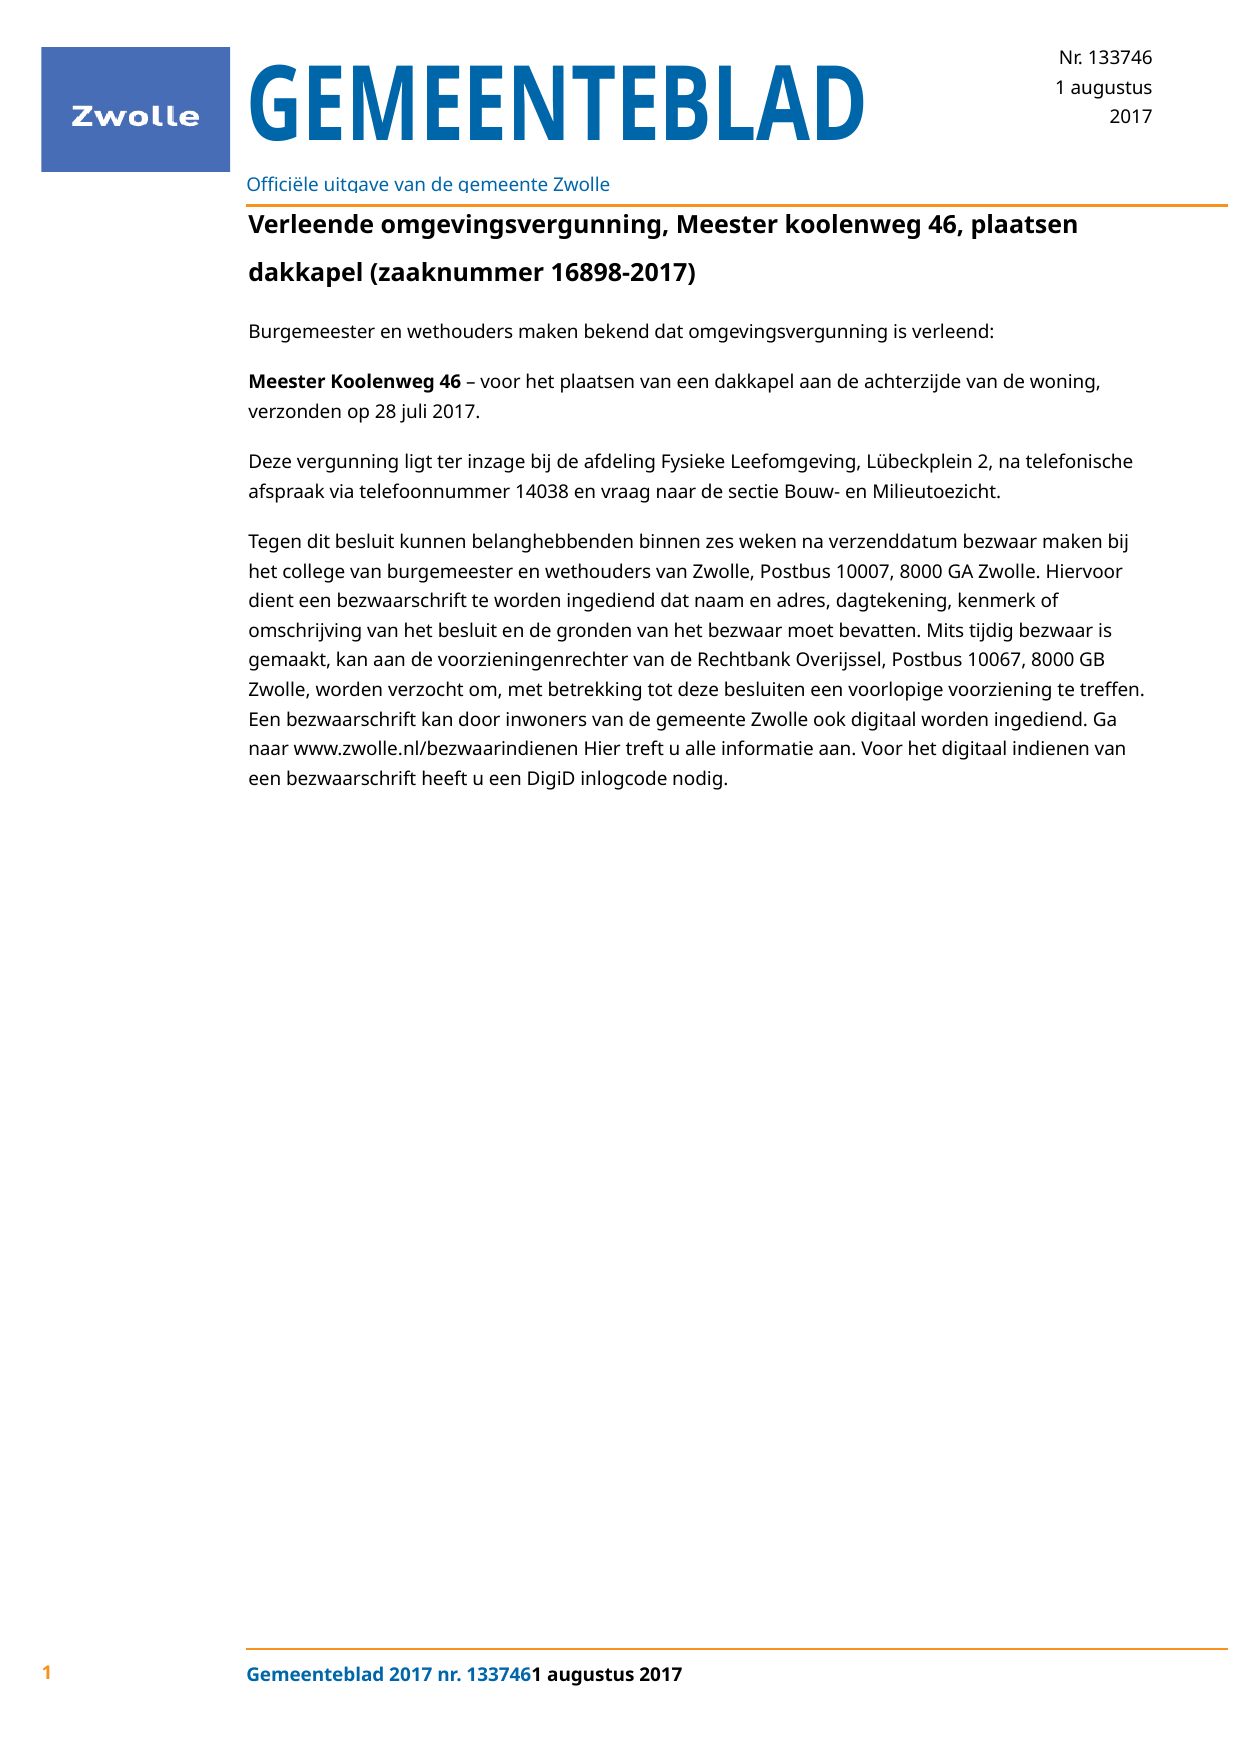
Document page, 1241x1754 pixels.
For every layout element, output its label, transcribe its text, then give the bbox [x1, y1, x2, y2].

text Burgemeester en wethouders maken bekend dat omgevingsvergunning is verleend: [248, 318, 1152, 344]
text Deze vergunning ligt ter inzage bij de afdeling Fysieke Leefomgeving, Lübeckplein 2, na telefonische afspraak via telefoonnummer 14038 en vraag naar de sectie Bouw- en Milieutoezicht. [248, 448, 1152, 504]
text Meester Koolenweg 46 – voor het plaatsen van een dakkapel aan de achterzijde van de woning, verzonden op 28 juli 2017. [248, 368, 1152, 424]
text Tegen dit besluit kunnen belanghebbenden binnen zes weken na verzenddatum bezwaar maken bij het college van burgemeester en wethouders van Zwolle, Postbus 10007, 8000 GA Zwolle. Hiervoor dient een bezwaarschrift te worden ingediend dat naam en adres, dagtekening, kenmerk of omschrijving van het besluit en de gronden van het bezwaar moet bevatten. Mits tijdig bezwaar is gemaakt, kan aan de voorzieningenrechter van de Rechtbank Overijssel, Postbus 10067, 8000 GB Zwolle, worden verzocht om, met betrekking tot deze besluiten een voorlopige voorziening te treffen. Een bezwaarschrift kan door inwoners van de gemeente Zwolle ook digitaal worden ingediend. Ga naar www.zwolle.nl/bezwaarindienen Hier treft u alle informatie aan. Voor het digitaal indienen van een bezwaarschrift heeft u een DigiD inlogcode nodig. [248, 528, 1152, 791]
text Verleende omgevingsvergunning, Meester koolenweg 46, plaatsen dakkapel (zaaknummer 16898-2017) [248, 207, 1152, 288]
picture [41, 47, 231, 172]
